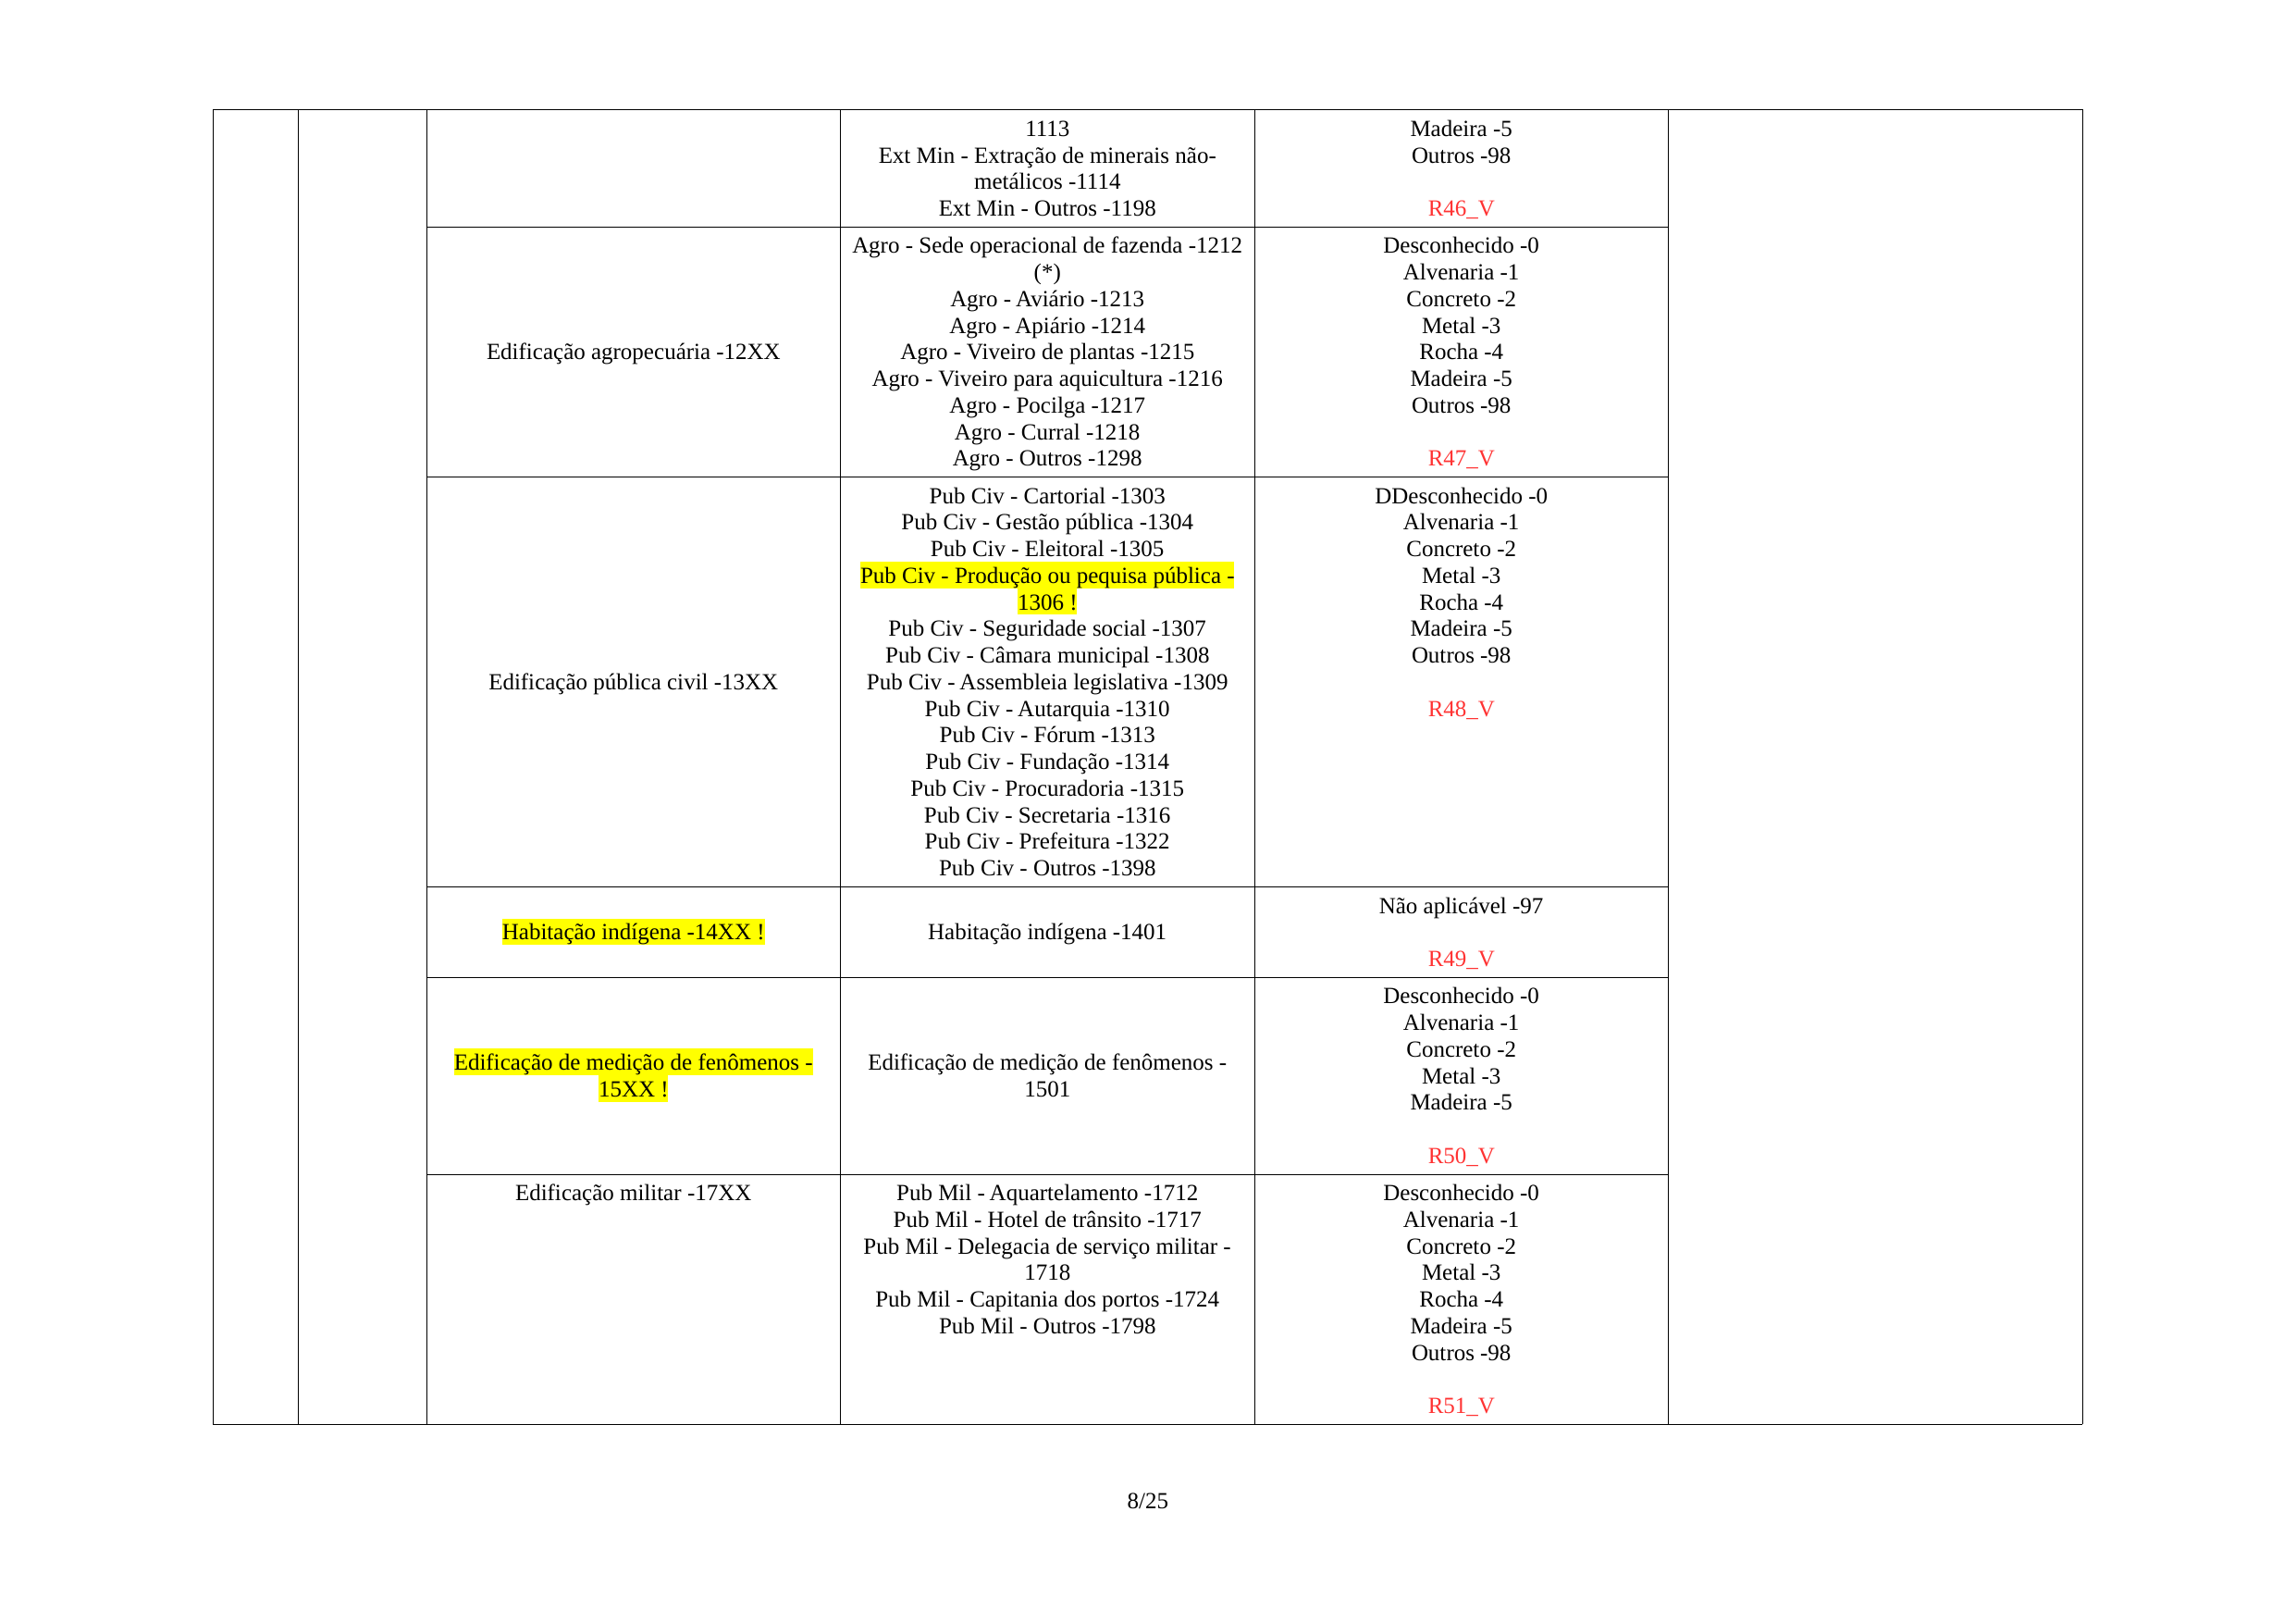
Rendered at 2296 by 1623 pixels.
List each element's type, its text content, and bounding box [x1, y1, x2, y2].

table_cell Edificação agropecuária -12XX [427, 228, 840, 477]
table_cell Edificação militar -17XX [427, 1175, 840, 1424]
table_cell Edificação de medição de fenômenos -1501 [841, 978, 1254, 1173]
table_cell [214, 110, 298, 1424]
table_cell DDesconhecido -0 Alvenaria -1 Concreto -2 Metal -3 Rocha -4 Madeira -5 Outros -98 R48_V [1255, 477, 1668, 886]
table_cell Madeira -5 Outros -98 R46_V [1255, 110, 1668, 227]
table_cell Pub Civ - Cartorial -1303 Pub Civ - Gestão pública -1304 Pub Civ - Eleitoral -1305 Pub Civ - Produção ou pequisa pública -1306 ! Pub Civ - Seguridade social -1307 Pub Civ - Câmara municipal -1308 Pub Civ - Assembleia legislativa -1309 Pub Civ - Autarquia -1310 Pub Civ - Fórum -1313 Pub Civ - Fundação -1314 Pub Civ - Procuradoria -1315 Pub Civ - Secretaria -1316 Pub Civ - Prefeitura -1322 Pub Civ - Outros -1398 [841, 477, 1254, 886]
table_cell Pub Mil - Aquartelamento -1712 Pub Mil - Hotel de trânsito -1717 Pub Mil - Delegacia de serviço militar -1718 Pub Mil - Capitania dos portos -1724 Pub Mil - Outros -1798 [841, 1175, 1254, 1424]
table_cell Habitação indígena -1401 [841, 887, 1254, 977]
table_cell Desconhecido -0 Alvenaria -1 Concreto -2 Metal -3 Madeira -5 R50_V [1255, 978, 1668, 1173]
table_cell Edificação de medição de fenômenos -15XX ! [427, 978, 840, 1173]
table_cell Habitação indígena -14XX ! [427, 887, 840, 977]
table_cell [427, 110, 840, 227]
table_cell [1669, 110, 2082, 1424]
table_cell Agro - Sede operacional de fazenda -1212 (*) Agro - Aviário -1213 Agro - Apiário -1214 Agro - Viveiro de plantas -1215 Agro - Viveiro para aquicultura -1216 Agro - Pocilga -1217 Agro - Curral -1218 Agro - Outros -1298 [841, 228, 1254, 477]
table_cell Edificação pública civil -13XX [427, 477, 840, 886]
table_cell -1113 Ext Min - Extração de minerais não-metálicos -1114 Ext Min - Outros -1198 [841, 110, 1254, 227]
table_cell Desconhecido -0 Alvenaria -1 Concreto -2 Metal -3 Rocha -4 Madeira -5 Outros -98 R51_V [1255, 1175, 1668, 1424]
table_cell [299, 110, 426, 1424]
table_cell Não aplicável -97 R49_V [1255, 887, 1668, 977]
table_cell Desconhecido -0 Alvenaria -1 Concreto -2 Metal -3 Rocha -4 Madeira -5 Outros -98 R47_V [1255, 228, 1668, 477]
